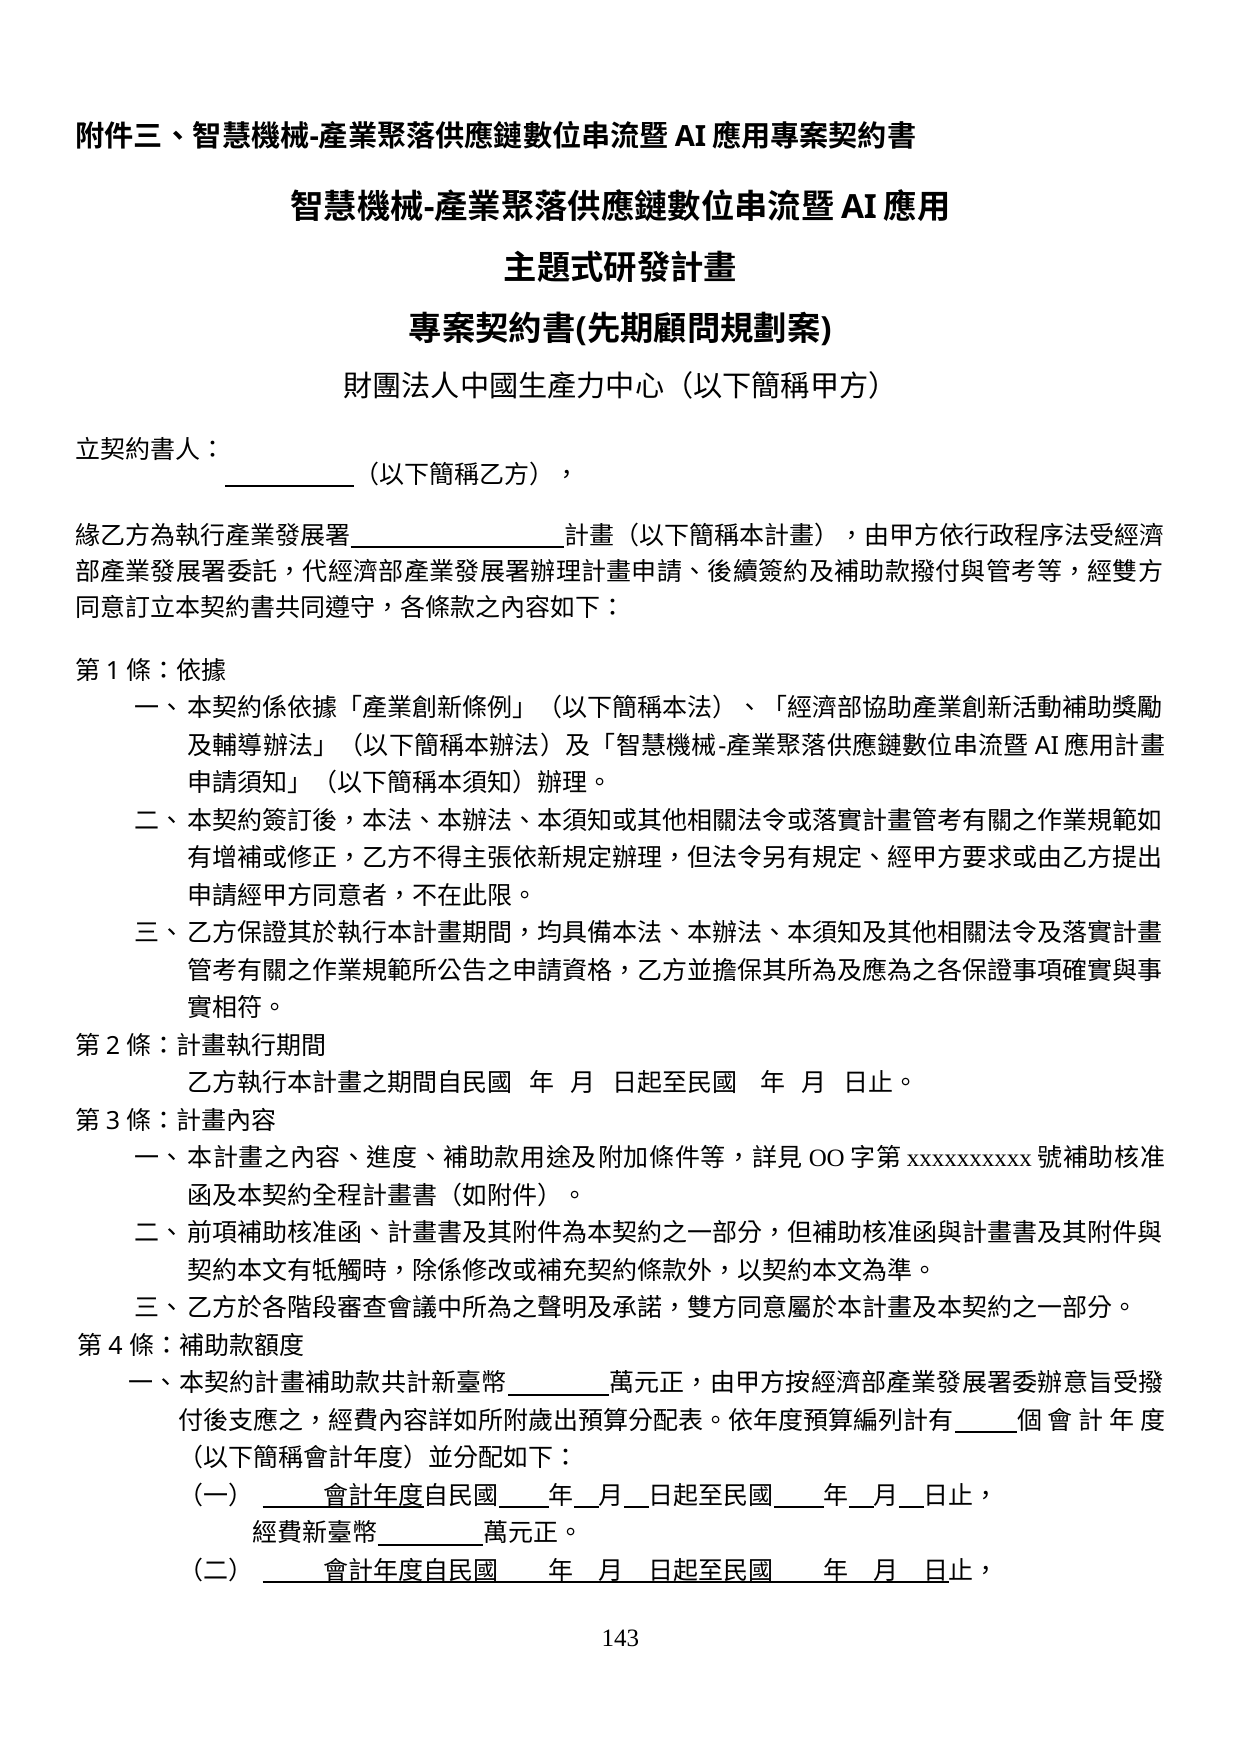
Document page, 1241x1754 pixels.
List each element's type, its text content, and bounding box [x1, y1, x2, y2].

list 乙方保證其於執行本計畫期間，均具備本法、本辦法、本須知及其他相關法令及落實計畫管考有關之作業規範所公告之申請資格，乙方並擔保其所為及應為之各保證事項確實與事實相符。 [134, 912, 1165, 1024]
list 乙方於各階段審查會議中所為之聲明及承諾，雙方同意屬於本計畫及本契約之一部分。 [134, 1287, 1165, 1324]
text 專案契約書(先期顧問規劃案) [75, 302, 1165, 350]
text 主題式研發計畫 [75, 241, 1165, 289]
list 本計畫之內容、進度、補助款用途及附加條件等，詳見OO字第xxxxxxxxxx號補助核准函及本契約全程計畫書（如附件）。 [134, 1137, 1165, 1212]
list 會計年度自民國 年 月 日起至民國 年 月 日止， [178, 1474, 1165, 1512]
list 會計年度自民國 年 月 日起至民國 年 月 日止， [178, 1549, 1165, 1587]
text 第 1 條：依據 [75, 649, 1165, 687]
text 財團法人中國生產力中心（以下簡稱甲方） [75, 362, 1165, 405]
list 本契約簽訂後，本法、本辦法、本須知或其他相關法令或落實計畫管考有關之作業規範如有增補或修正，乙方不得主張依新規定辦理，但法令另有規定、經甲方要求或由乙方提出申請經甲方同意者，不在此限。 [134, 799, 1165, 912]
text 乙方執行本計畫之期間自民國 年 月 日起至民國 年 月 日止。 [187, 1062, 1165, 1099]
subtitle 、智慧機械-產業聚落供應鏈數位串流暨AI應用專案契約書 [75, 112, 1165, 155]
list 前項補助核准函、計畫書及其附件為本契約之一部分，但補助核准函與計畫書及其附件與契約本文有牴觸時，除係修改或補充契約條款外，以契約本文為準。 [134, 1212, 1165, 1287]
text 立契約書人： （以下簡稱乙方）， [75, 430, 1165, 490]
list 本契約係依據「產業創新條例」（以下簡稱本法）、「經濟部協助產業創新活動補助獎勵及輔導辦法」（以下簡稱本辦法）及「智慧機械-產業聚落供應鏈數位串流暨AI應用計畫申請須知」（以下簡稱本須知）辦理。 [134, 687, 1165, 799]
text 經費新臺幣 萬元正。 [252, 1512, 1165, 1549]
text 第 2 條：計畫執行期間 [75, 1024, 1165, 1062]
text 緣乙方為執行產業發展署 計畫（以下簡稱本計畫），由甲方依行政程序法受經濟部產業發展署委託，代經濟部產業發展署辦理計畫申請、後續簽約及補助款撥付與管考等，經雙方同意訂立本契約書共同遵守，各條款之內容如下： [75, 515, 1165, 624]
text 第 3 條：計畫內容 [75, 1099, 1165, 1137]
text 第 4 條：補助款額度 [77, 1324, 1165, 1362]
list 本契約計畫補助款共計新臺幣 萬元正，由甲方按經濟部產業發展署委辦意旨受撥付後支應之，經費內容詳如所附歲出預算分配表。依年度預算編列計有 個會計年度（以下簡稱會計年度）並分配如下： [128, 1362, 1165, 1474]
text 智慧機械-產業聚落供應鏈數位串流暨AI應用 [75, 180, 1165, 228]
